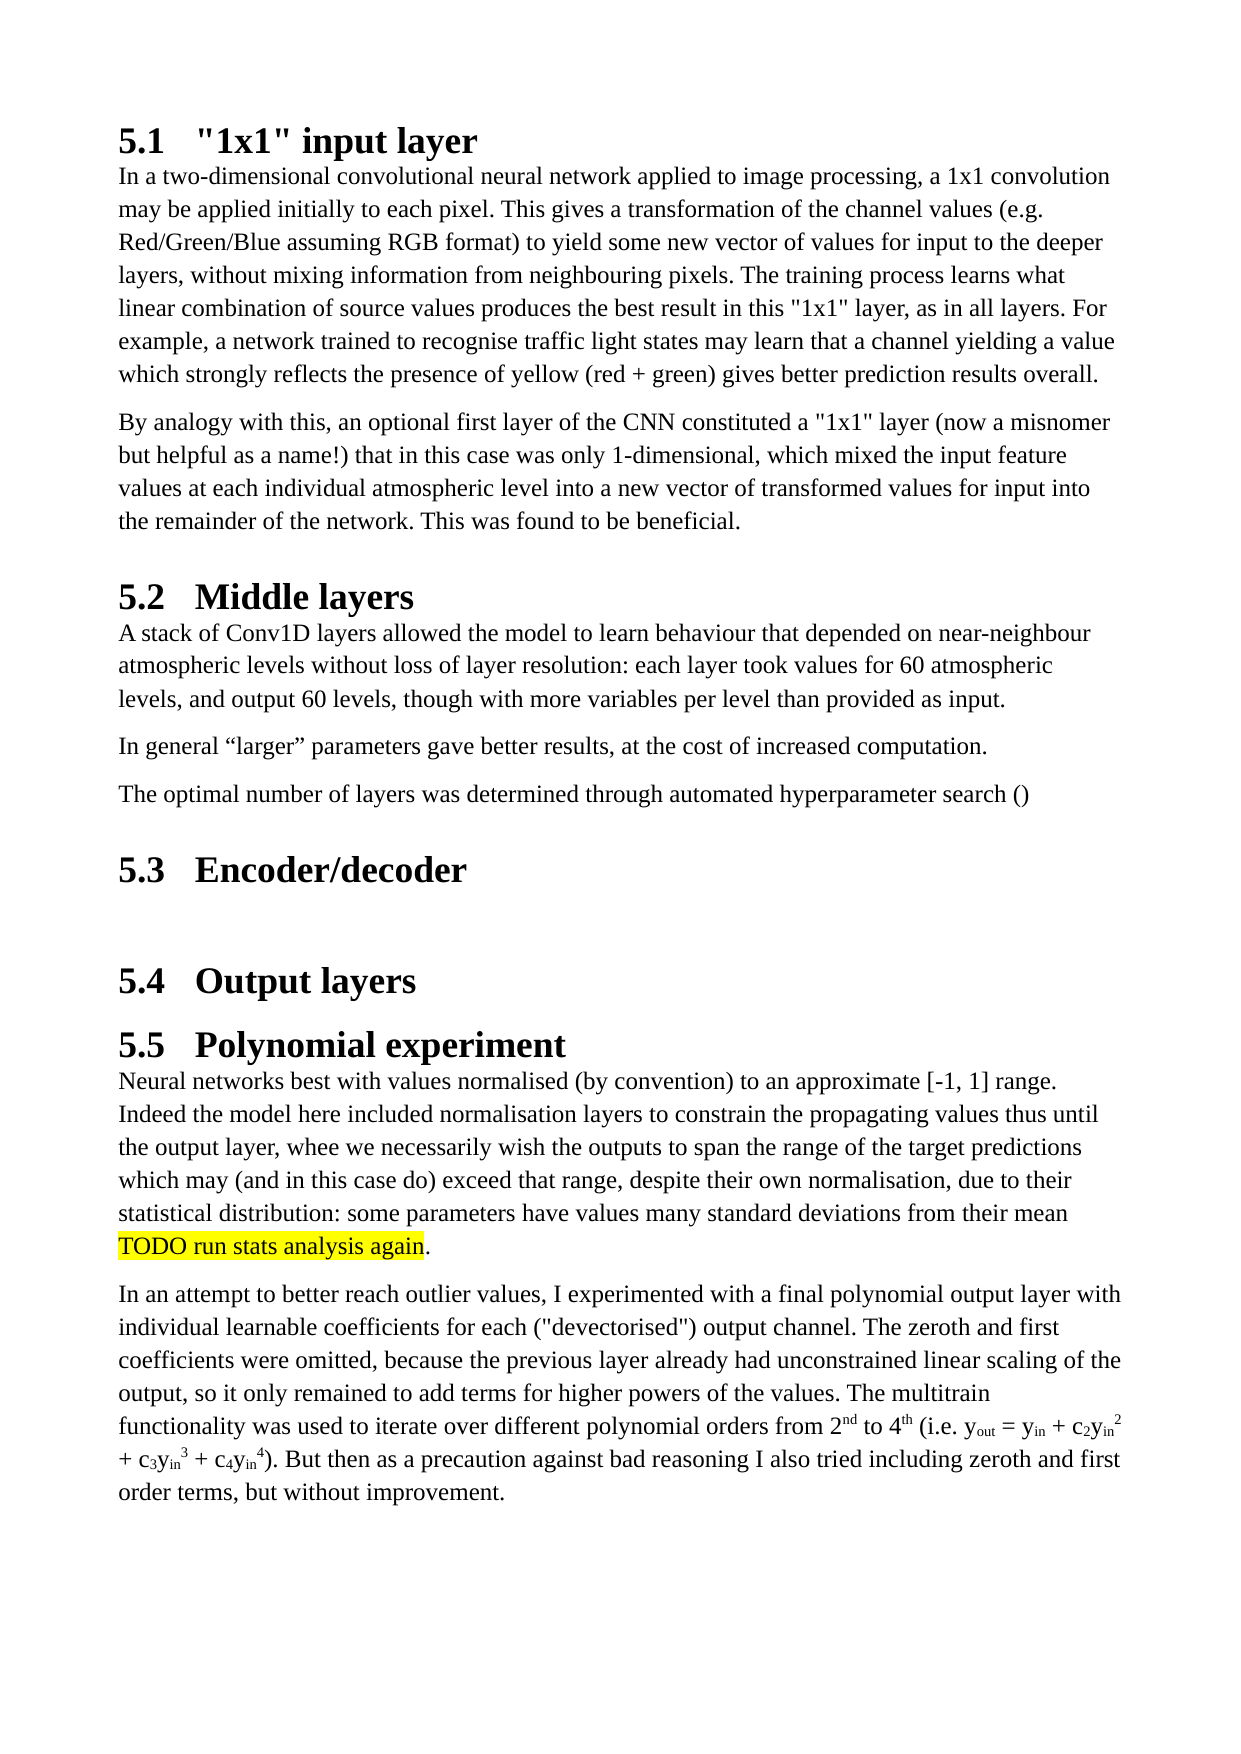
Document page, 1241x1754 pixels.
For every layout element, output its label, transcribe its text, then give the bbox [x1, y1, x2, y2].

text In an attempt to better reach outlier values, I experimented with a final polynomial output layer with individual learnable coefficients for each ("devectorised") output channel. The zeroth and first coefficients were omitted, because the previous layer already had unconstrained linear scaling of the output, so it only remained to add terms for higher powers of the values. The multitrain functionality was used to iterate over different polynomial orders from 2nd to 4th (i.e. yout = yin + c2yin2 + c3yin3 + c4yin4). But then as a precaution against bad reasoning I also tried including zeroth and first order terms, but without improvement. [118, 1279, 1122, 1506]
text Neural networks best with values normalised (by convention) to an approximate [-1, 1] range. Indeed the model here included normalisation layers to constrain the propagating values thus until the output layer, whee we necessarily wish the outputs to span the range of the target predictions which may (and in this case do) exceed that range, despite their own normalisation, due to their statistical distribution: some parameters have values many standard deviations from their mean TODO run stats analysis again. [118, 1066, 1122, 1260]
text In general “larger” parameters gave better results, at the cost of increased computation. [118, 731, 1122, 760]
text By analogy with this, an optional first layer of the CNN constituted a "1x1" layer (now a misnomer but helpful as a name!) that in this case was only 1-dimensional, which mixed the input feature values at each individual atmospheric level into a new vector of transformed values for input into the remainder of the network. This was found to be beneficial. [118, 407, 1122, 535]
text In a two-dimensional convolutional neural network applied to image processing, a 1x1 convolution may be applied initially to each pixel. This gives a transformation of the channel values (e.g. Red/Green/Blue assuming RGB format) to yield some new vector of values for input to the deeper layers, without mixing information from neighbouring pixels. The training process learns what linear combination of source values produces the best result in this "1x1" layer, as in all layers. For example, a network trained to recognise traffic light states may learn that a channel yielding a value which strongly reflects the presence of yellow (red + green) gives better prediction results overall. [118, 161, 1122, 388]
subtitle Polynomial experiment [118, 1023, 1122, 1066]
text The optimal number of layers was determined through automated hyperparameter search () [118, 779, 1122, 808]
subtitle Middle layers [118, 574, 1122, 618]
subtitle Encoder/decoder [118, 847, 1122, 890]
subtitle Output layers [118, 959, 1122, 1002]
subtitle "1x1" input layer [118, 118, 1122, 161]
text A stack of Conv1D layers allowed the model to learn behaviour that depended on near-neighbour atmospheric levels without loss of layer resolution: each layer took values for 60 atmospheric levels, and output 60 levels, though with more variables per level than provided as input. [118, 618, 1122, 712]
